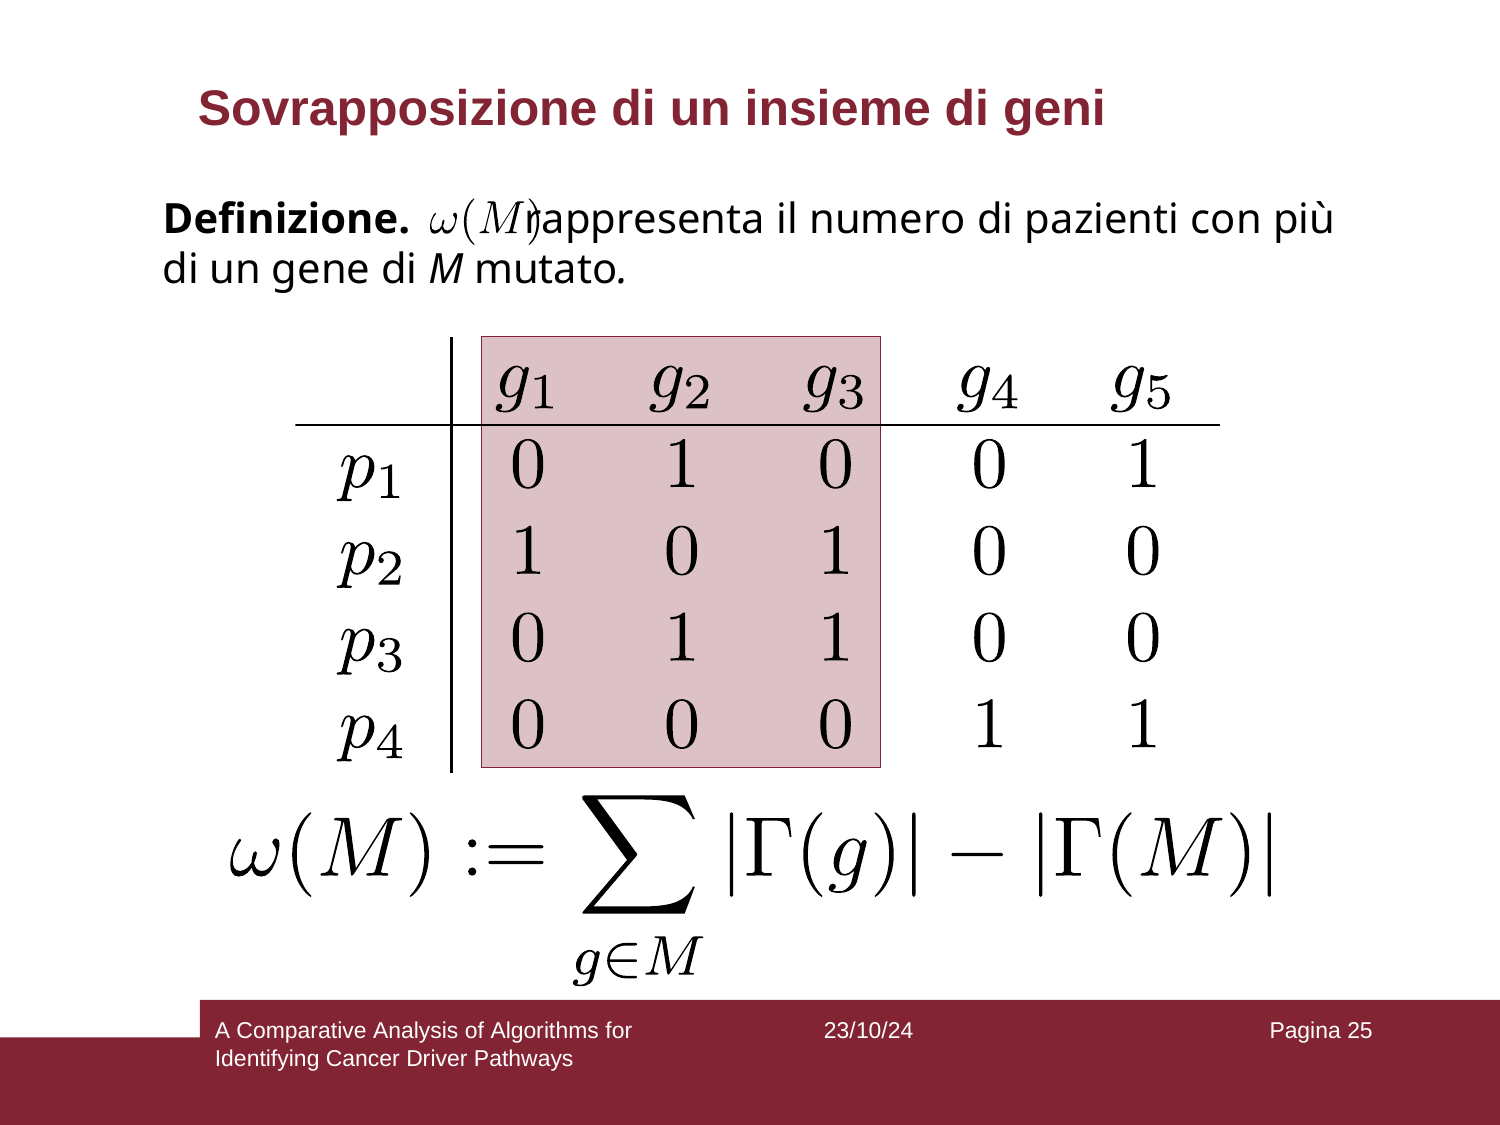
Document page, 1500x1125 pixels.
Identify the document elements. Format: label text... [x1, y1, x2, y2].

text_box Definizione. rappresenta il numero di pazienti con più di un gene di M mutato. [147, 184, 1359, 350]
text_box 23/10/24 [712, 1008, 1026, 1084]
title Sovrapposizione di un insieme di geni [183, 67, 1400, 150]
text_box A Comparative Analysis of Algorithms for Identifying Cancer Driver Pathways [199, 1008, 676, 1084]
text_box Pagina <number> [1074, 1008, 1388, 1084]
picture [295, 350, 1241, 780]
picture [429, 189, 548, 255]
picture [230, 795, 1271, 987]
